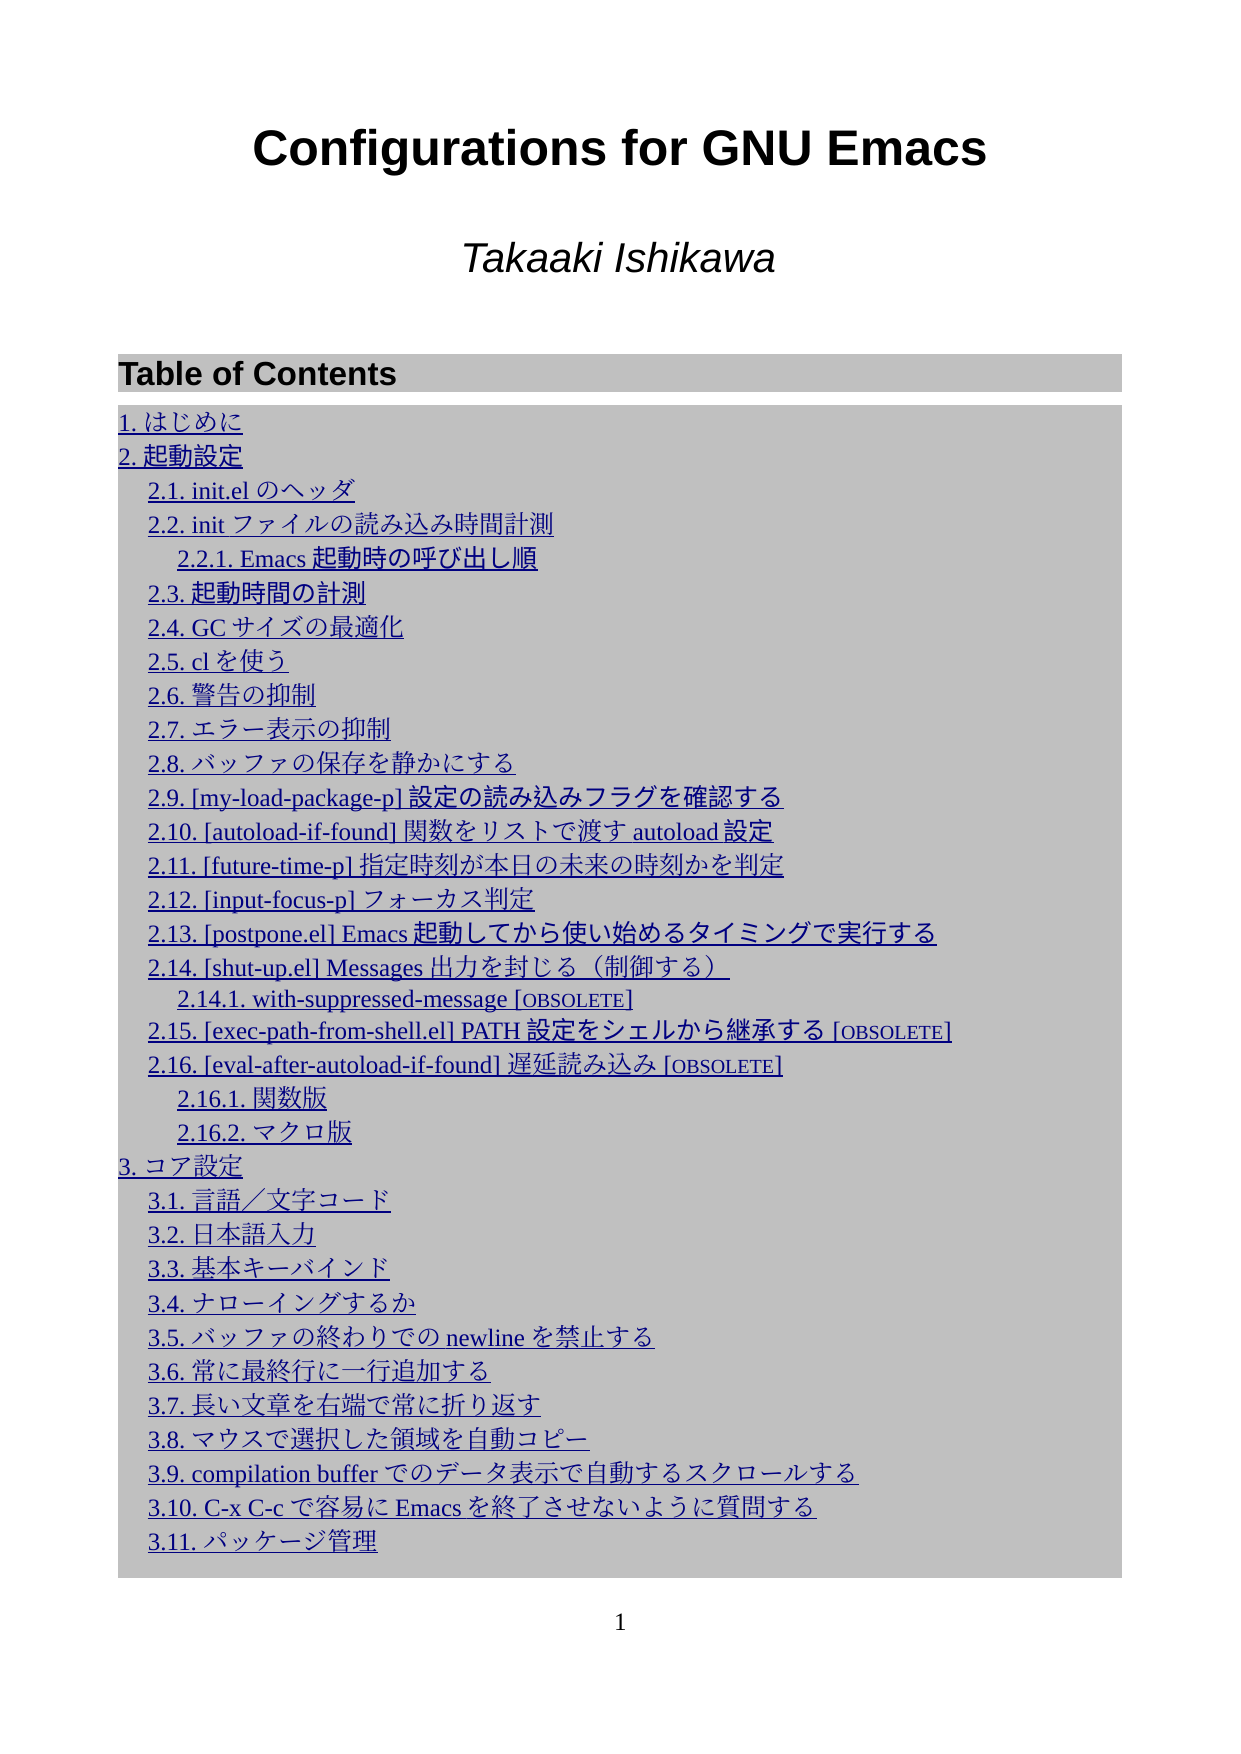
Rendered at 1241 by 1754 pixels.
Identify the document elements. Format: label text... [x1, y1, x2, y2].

text 3.3. 基本キーバインド [148, 1251, 1122, 1285]
text 3.10. C-x C-c で容易にEmacsを終了させないように質問する [148, 1489, 1122, 1524]
text 3.7. 長い文章を右端で常に折り返す [148, 1387, 1122, 1421]
title Configurations for GNU Emacs [118, 118, 1122, 176]
text 3.1. 言語／文字コード [148, 1183, 1122, 1217]
text 2.1. init.el のヘッダ [148, 473, 1122, 507]
text 3.4. ナローイングするか [148, 1285, 1122, 1319]
text 2. 起動設定 [118, 439, 1122, 473]
text 2.14. [shut-up.el] Messages 出力を封じる（制御する） [148, 950, 1122, 984]
text 2.5. clを使う [148, 643, 1122, 677]
text 2.2. initファイルの読み込み時間計測 [148, 507, 1122, 541]
text 1. はじめに [118, 405, 1122, 439]
text 3.9. compilation buffer でのデータ表示で自動するスクロールする [148, 1456, 1122, 1489]
text 2.2.1. Emacs 起動時の呼び出し順 [177, 541, 1122, 575]
subtitle Takaaki Ishikawa [118, 233, 1122, 281]
text 2.10. [autoload-if-found] 関数をリストで渡すautoload設定 [148, 814, 1122, 848]
text 3. コア設定 [118, 1149, 1122, 1183]
text 2.13. [postpone.el] Emacs起動してから使い始めるタイミングで実行する [148, 916, 1122, 950]
text 3.11. パッケージ管理 [148, 1524, 1122, 1558]
text 2.7. エラー表示の抑制 [148, 711, 1122, 746]
text 2.11. [future-time-p] 指定時刻が本日の未来の時刻かを判定 [148, 848, 1122, 882]
text 2.9. [my-load-package-p] 設定の読み込みフラグを確認する [148, 779, 1122, 814]
text 2.4. GCサイズの最適化 [148, 609, 1122, 643]
text 2.8. バッファの保存を静かにする [148, 746, 1122, 779]
text 3.5. バッファの終わりでのnewlineを禁止する [148, 1319, 1122, 1353]
text 3.8. マウスで選択した領域を自動コピー [148, 1421, 1122, 1456]
text 2.16.2. マクロ版 [177, 1115, 1122, 1149]
text 2.16. [eval-after-autoload-if-found] 遅延読み込み [obsolete] [148, 1047, 1122, 1081]
subtitle Table of Contents [118, 354, 1122, 392]
text 3.6. 常に最終行に一行追加する [148, 1353, 1122, 1387]
text 2.16.1. 関数版 [177, 1081, 1122, 1115]
text 3.2. 日本語入力 [148, 1217, 1122, 1251]
text 2.3. 起動時間の計測 [148, 575, 1122, 609]
text 2.6. 警告の抑制 [148, 677, 1122, 711]
text 2.12. [input-focus-p] フォーカス判定 [148, 882, 1122, 916]
text 2.15. [exec-path-from-shell.el] PATH設定をシェルから継承する [obsolete] [148, 1013, 1122, 1047]
text 2.14.1. with-suppressed-message [obsolete] [177, 984, 1122, 1013]
